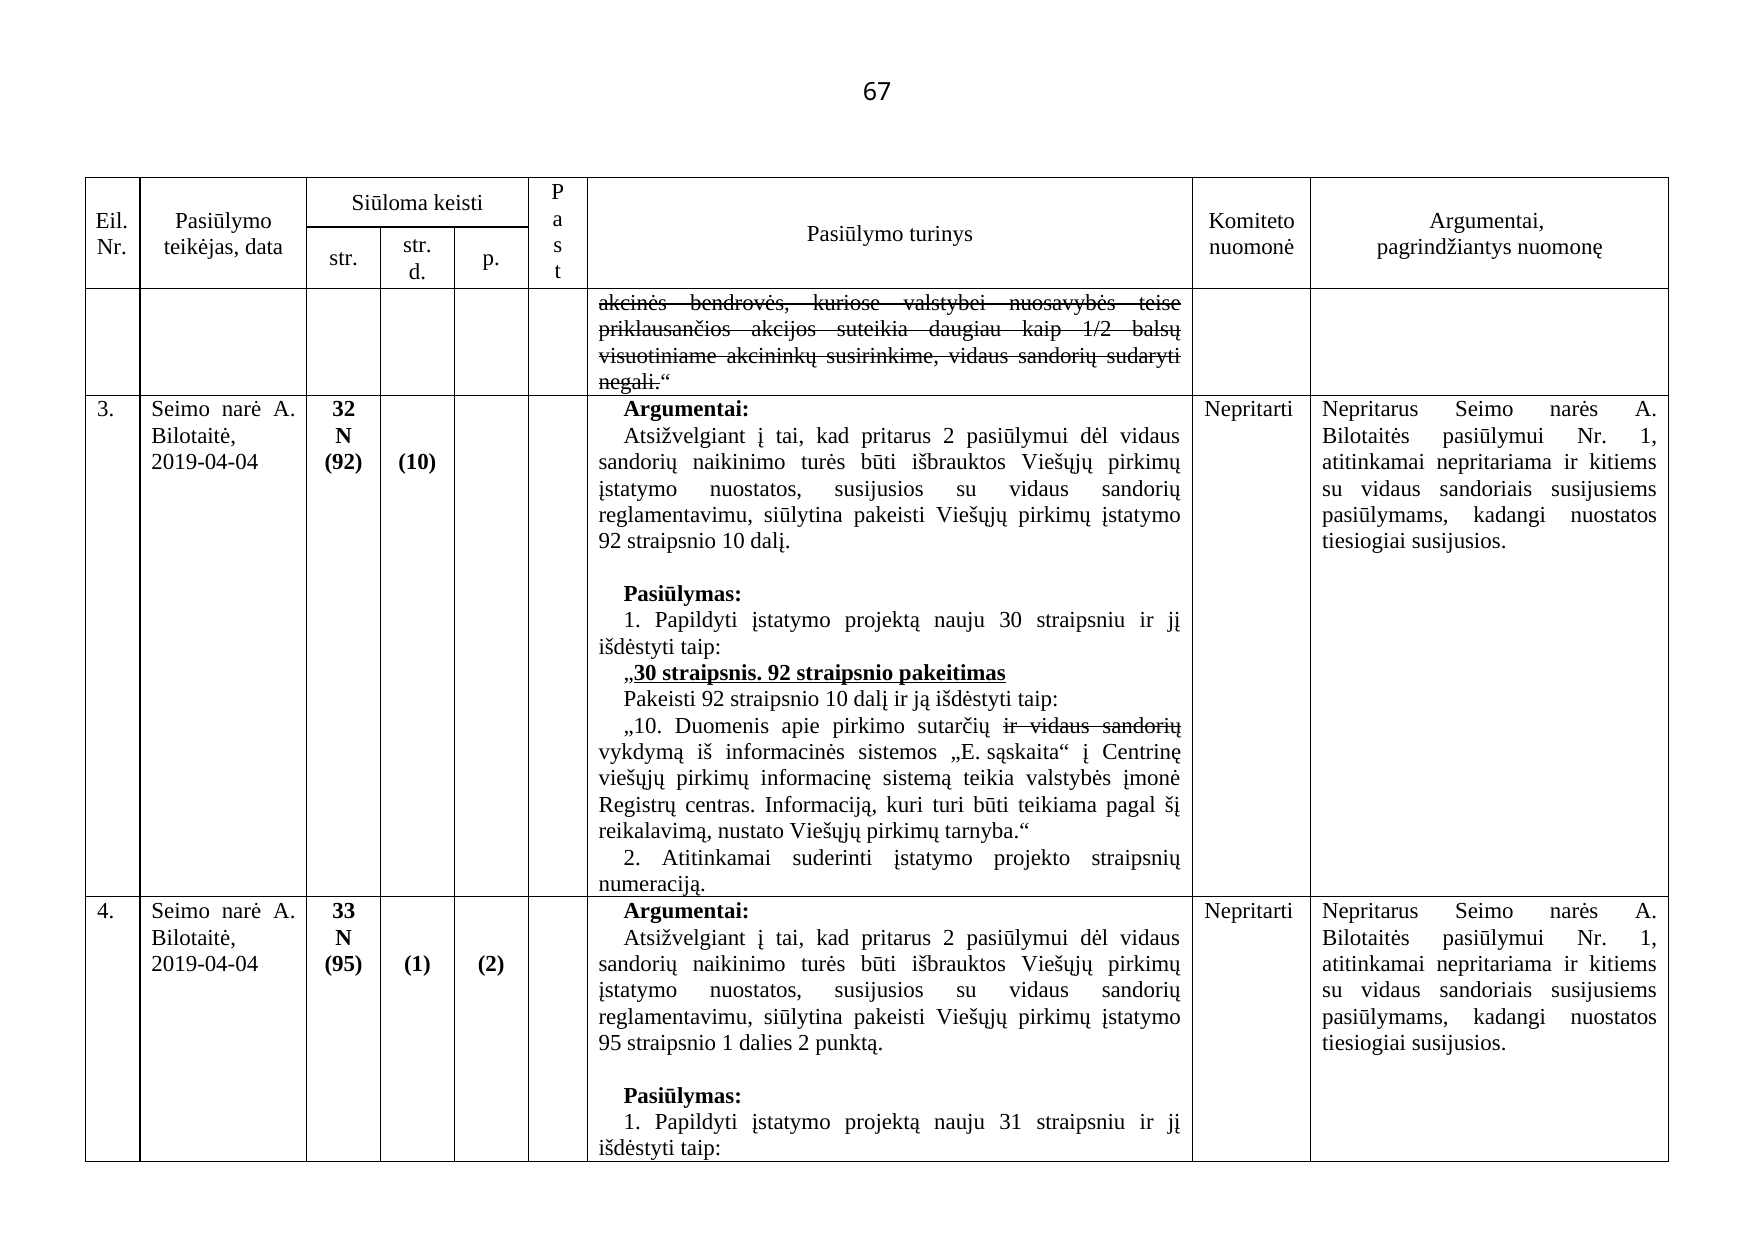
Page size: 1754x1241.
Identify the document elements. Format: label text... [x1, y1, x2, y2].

table_cell [529, 897, 587, 1161]
table_cell [455, 289, 528, 394]
table_cell (2) [455, 897, 528, 1161]
table_cell (1) [381, 897, 454, 1161]
table_cell [529, 289, 587, 394]
table_cell Nepritarti [1193, 897, 1310, 1161]
table_cell Argumentai: Atsižvelgiant į tai, kad pritarus 2 pasiūlymui dėl vidaus sandorių naikinimo turės būti išbrauktos Viešųjų pirkimų įstatymo nuostatos, susijusios su vidaus sandorių reglamentavimu, siūlytina pakeisti Viešųjų pirkimų įstatymo 92 straipsnio 10 dalį. Pasiūlymas: 1. Papildyti įstatymo projektą nauju 30 straipsniu ir jį išdėstyti taip: „30 straipsnis. 92 straipsnio pakeitimas Pakeisti 92 straipsnio 10 dalį ir ją išdėstyti taip: „10. Duomenis apie pirkimo sutarčių ir vidaus sandorių vykdymą iš informacinės sistemos „E. sąskaita“ į Centrinę viešųjų pirkimų informacinę sistemą teikia valstybės įmonė Registrų centras. Informaciją, kuri turi būti teikiama pagal šį reikalavimą, nustato Viešųjų pirkimų tarnyba.“ 2. Atitinkamai suderinti įstatymo projekto straipsnių numeraciją. [588, 396, 1192, 896]
table_cell [1311, 289, 1668, 394]
table_cell Seimo narė A. Bilotaitė, 2019-04-04 [141, 897, 306, 1161]
table_header Argumentai, pagrindžiantys nuomonę [1311, 178, 1668, 288]
table_header Pastabos [529, 178, 587, 288]
table_cell [381, 289, 454, 394]
table_cell str. [307, 228, 380, 288]
table_header Pasiūlymo teikėjas, data [141, 178, 306, 288]
table_cell 33 N (95) [307, 897, 380, 1161]
table_cell [141, 289, 306, 394]
table_cell 32 N (92) [307, 396, 380, 896]
table_cell 4. [86, 897, 139, 1161]
table_cell Nepritarus Seimo narės A. Bilotaitės pasiūlymui Nr. 1, atitinkamai nepritariama ir kitiems su vidaus sandoriais susijusiems pasiūlymams, kadangi nuostatos tiesiogiai susijusios. [1311, 897, 1668, 1161]
table_cell [455, 396, 528, 896]
table_cell [307, 289, 380, 394]
table_cell [86, 289, 139, 394]
table_cell Nepritarti [1193, 396, 1310, 896]
table_header Komiteto nuomonė [1193, 178, 1310, 288]
table_header Pasiūlymo turinys [588, 178, 1192, 288]
table_cell str. d. [381, 228, 454, 288]
table_cell [529, 396, 587, 896]
table_cell (10) [381, 396, 454, 896]
table_header Siūloma keisti [307, 178, 528, 226]
table_cell 3. [86, 396, 139, 896]
table_cell Seimo narė A. Bilotaitė, 2019-04-04 [141, 396, 306, 896]
table_cell p. [455, 228, 528, 288]
table_header Eil. Nr. [86, 178, 139, 288]
table_cell Nepritarus Seimo narės A. Bilotaitės pasiūlymui Nr. 1, atitinkamai nepritariama ir kitiems su vidaus sandoriais susijusiems pasiūlymams, kadangi nuostatos tiesiogiai susijusios. [1311, 396, 1668, 896]
table_cell [1193, 289, 1310, 394]
